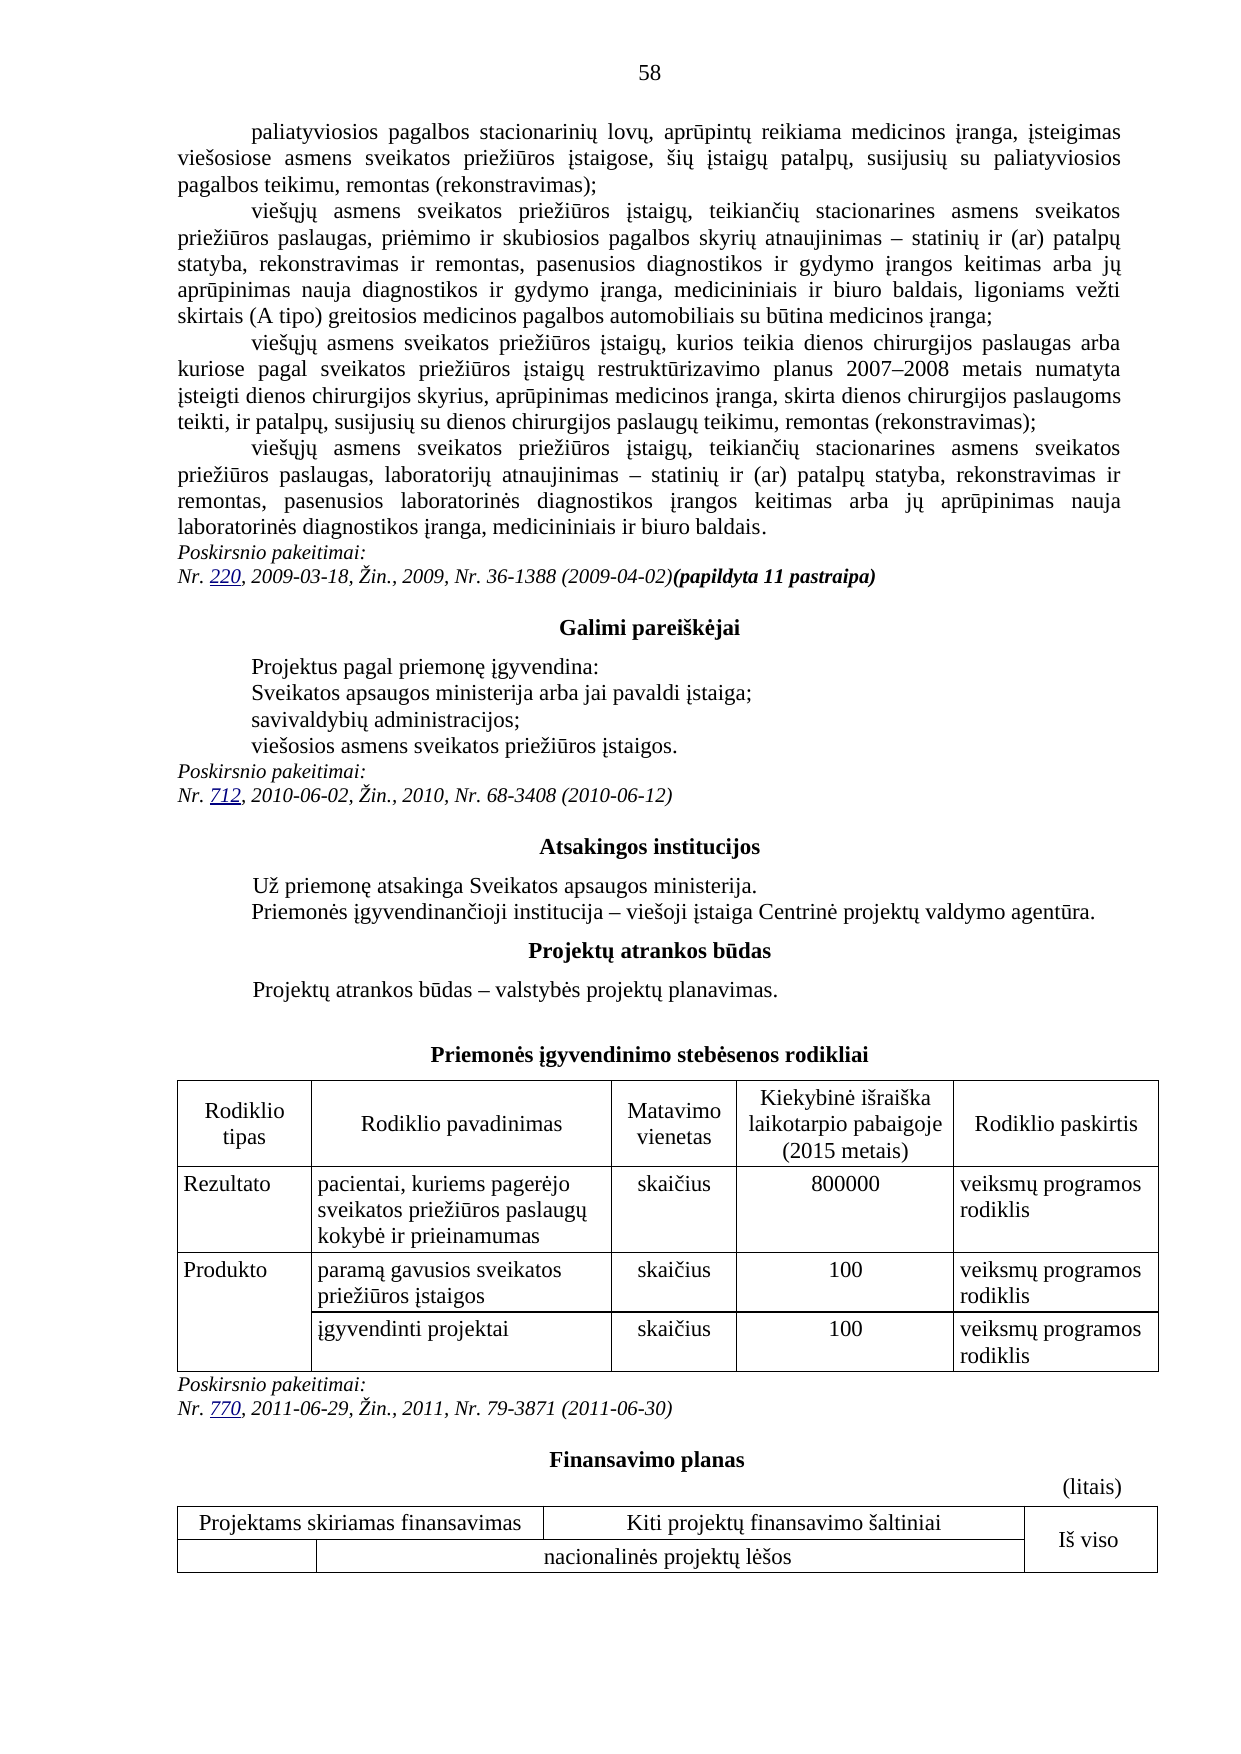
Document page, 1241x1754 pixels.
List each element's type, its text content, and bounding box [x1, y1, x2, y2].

table_header Kiekybinė išraiška laikotarpio pabaigoje (2015 metais) [737, 1081, 953, 1166]
text Sveikatos apsaugos ministerija arba jai pavaldi įstaiga; [177, 679, 1122, 706]
table_cell įgyvendinti projektai [312, 1313, 611, 1371]
text viešosios asmens sveikatos priežiūros įstaigos. [177, 732, 1122, 758]
table_header Projektams skiriamas finansavimas [178, 1507, 543, 1539]
table_cell 100 [737, 1313, 953, 1371]
text (litais) [177, 1473, 1122, 1499]
text Priemonės įgyvendinančioji institucija – viešoji įstaiga Centrinė projektų valdymo agentūra. [177, 898, 1122, 924]
text Poskirsnio pakeitimai: [177, 758, 1122, 783]
text Poskirsnio pakeitimai: [177, 540, 1122, 564]
table_cell 800000 [737, 1167, 953, 1252]
table_cell skaičius [612, 1313, 736, 1371]
table_header Kiti projektų finansavimo šaltiniai [544, 1507, 1024, 1539]
text viešųjų asmens sveikatos priežiūros įstaigų, teikiančių stacionarines asmens sveikatos priežiūros paslaugas, priėmimo ir skubiosios pagalbos skyrių atnaujinimas – statinių ir (ar) patalpų statyba, rekonstravimas ir remontas, pasenusios diagnostikos ir gydymo įrangos keitimas arba jų aprūpinimas nauja diagnostikos ir gydymo įranga, medicininiais ir biuro baldais, ligoniams vežti skirtais (A tipo) greitosios medicinos pagalbos automobiliais su būtina medicinos įranga; [177, 197, 1122, 329]
table_cell veiksmų programos rodiklis [954, 1167, 1158, 1252]
text Nr. 770, 2011-06-29, Žin., 2011, Nr. 79-3871 (2011-06-30) [177, 1396, 1122, 1420]
text Projektų atrankos būdas – valstybės projektų planavimas. [177, 976, 1122, 1002]
table_cell pacientai, kuriems pagerėjo sveikatos priežiūros paslaugų kokybė ir prieinamumas [312, 1167, 611, 1252]
table_header Iš viso [1025, 1507, 1157, 1572]
text Finansavimo planas [177, 1447, 1122, 1473]
text Projektus pagal priemonę įgyvendina: [177, 653, 1122, 679]
table_cell veiksmų programos rodiklis [954, 1313, 1158, 1371]
table_header Rodiklio paskirtis [954, 1081, 1158, 1166]
table_cell Produkto [178, 1253, 311, 1371]
text Atsakingos institucijos [177, 833, 1122, 859]
table_header Matavimo vienetas [612, 1081, 736, 1166]
text viešųjų asmens sveikatos priežiūros įstaigų, teikiančių stacionarines asmens sveikatos priežiūros paslaugas, laboratorijų atnaujinimas – statinių ir (ar) patalpų statyba, rekonstravimas ir remontas, pasenusios laboratorinės diagnostikos įrangos keitimas arba jų aprūpinimas nauja laboratorinės diagnostikos įranga, medicininiais ir biuro baldais. [177, 434, 1122, 540]
table_cell paramą gavusios sveikatos priežiūros įstaigos [312, 1253, 611, 1311]
table_cell Rezultato [178, 1167, 311, 1252]
table_cell veiksmų programos rodiklis [954, 1253, 1158, 1311]
text Projektų atrankos būdas [177, 937, 1122, 963]
text Už priemonę atsakinga Sveikatos apsaugos ministerija. [177, 872, 1122, 898]
table_header Rodiklio tipas [178, 1081, 311, 1166]
text paliatyviosios pagalbos stacionarinių lovų, aprūpintų reikiama medicinos įranga, įsteigimas viešosiose asmens sveikatos priežiūros įstaigose, šių įstaigų patalpų, susijusių su paliatyviosios pagalbos teikimu, remontas (rekonstravimas); [177, 118, 1122, 197]
text Poskirsnio pakeitimai: [177, 1372, 1122, 1396]
table_cell skaičius [612, 1253, 736, 1311]
text savivaldybių administracijos; [177, 706, 1122, 732]
text viešųjų asmens sveikatos priežiūros įstaigų, kurios teikia dienos chirurgijos paslaugas arba kuriose pagal sveikatos priežiūros įstaigų restruktūrizavimo planus 2007–2008 metais numatyta įsteigti dienos chirurgijos skyrius, aprūpinimas medicinos įranga, skirta dienos chirurgijos paslaugoms teikti, ir patalpų, susijusių su dienos chirurgijos paslaugų teikimu, remontas (rekonstravimas); [177, 329, 1122, 434]
text Nr. 712, 2010-06-02, Žin., 2010, Nr. 68-3408 (2010-06-12) [177, 783, 1122, 807]
table_cell nacionalinės projektų lėšos [317, 1540, 1024, 1572]
table_cell 100 [737, 1253, 953, 1311]
text Nr. 220, 2009-03-18, Žin., 2009, Nr. 36-1388 (2009-04-02)(papildyta 11 pastraipa) [177, 564, 1122, 588]
text Galimi pareiškėjai [177, 614, 1122, 641]
table_cell [178, 1540, 316, 1572]
table_header Rodiklio pavadinimas [312, 1081, 611, 1166]
table_cell skaičius [612, 1167, 736, 1252]
text Priemonės įgyvendinimo stebėsenos rodikliai [177, 1041, 1122, 1067]
